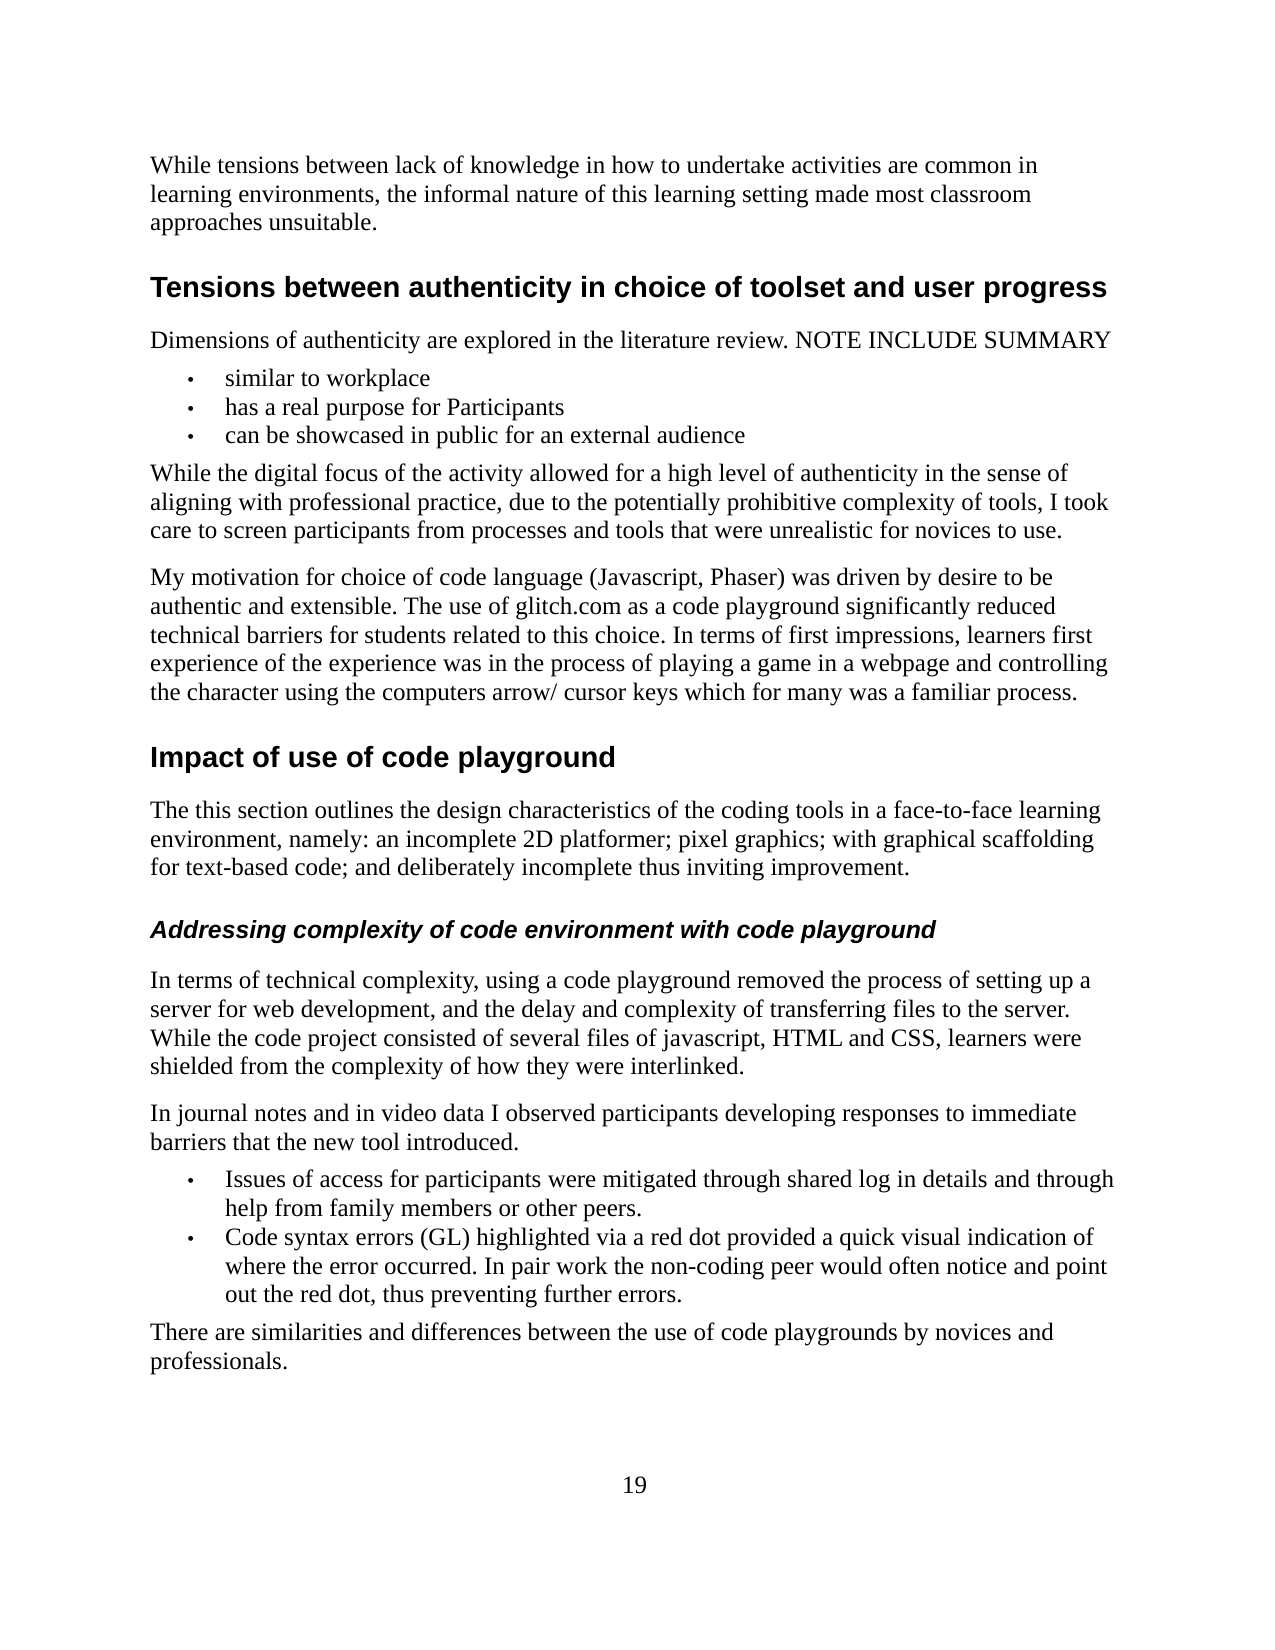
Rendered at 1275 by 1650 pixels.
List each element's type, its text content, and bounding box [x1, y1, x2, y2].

subtitle Impact of use of code playground [150, 740, 1125, 773]
subtitle Addressing complexity of code environment with code playground [150, 915, 1125, 944]
text My motivation for choice of code language (Javascript, Phaser) was driven by desire to be authentic and extensible. The use of glitch.com as a code playground significantly reduced technical barriers for students related to this choice. In terms of first impressions, learners first experience of the experience was in the process of playing a game in a webpage and controlling the character using the computers arrow/ cursor keys which for many was a familiar process. [150, 562, 1125, 706]
text In terms of technical complexity, using a code playground removed the process of setting up a server for web development, and the delay and complexity of transferring files to the server. While the code project consisted of several files of javascript, HTML and CSS, learners were shielded from the complexity of how they were interlinked. [150, 965, 1125, 1080]
list similar to workplace [187, 363, 1125, 392]
list has a real purpose for Participants [187, 392, 1125, 420]
subtitle Tensions between authenticity in choice of toolset and user progress [150, 270, 1125, 304]
text While the digital focus of the activity allowed for a high level of authenticity in the sense of aligning with professional practice, due to the potentially prohibitive complexity of tools, I took care to screen participants from processes and tools that were unrealistic for novices to use. [150, 458, 1125, 544]
text While tensions between lack of knowledge in how to undertake activities are common in learning environments, the informal nature of this learning setting made most classroom approaches unsuitable. [150, 150, 1125, 236]
list Issues of access for participants were mitigated through shared log in details and through help from family members or other peers. [187, 1164, 1125, 1222]
text In journal notes and in video data I observed participants developing responses to immediate barriers that the new tool introduced. [150, 1098, 1125, 1156]
list can be showcased in public for an external audience [187, 420, 1125, 449]
text The this section outlines the design characteristics of the coding tools in a face-to-face learning environment, namely: an incomplete 2D platformer; pixel graphics; with graphical scaffolding for text-based code; and deliberately incomplete thus inviting improvement. [150, 795, 1125, 881]
list Code syntax errors (GL) highlighted via a red dot provided a quick visual indication of where the error occurred. In pair work the non-coding peer would often notice and point out the red dot, thus preventing further errors. [187, 1222, 1125, 1308]
text Dimensions of authenticity are explored in the literature review. NOTE INCLUDE SUMMARY [150, 325, 1125, 354]
text There are similarities and differences between the use of code playgrounds by novices and professionals. [150, 1317, 1125, 1375]
